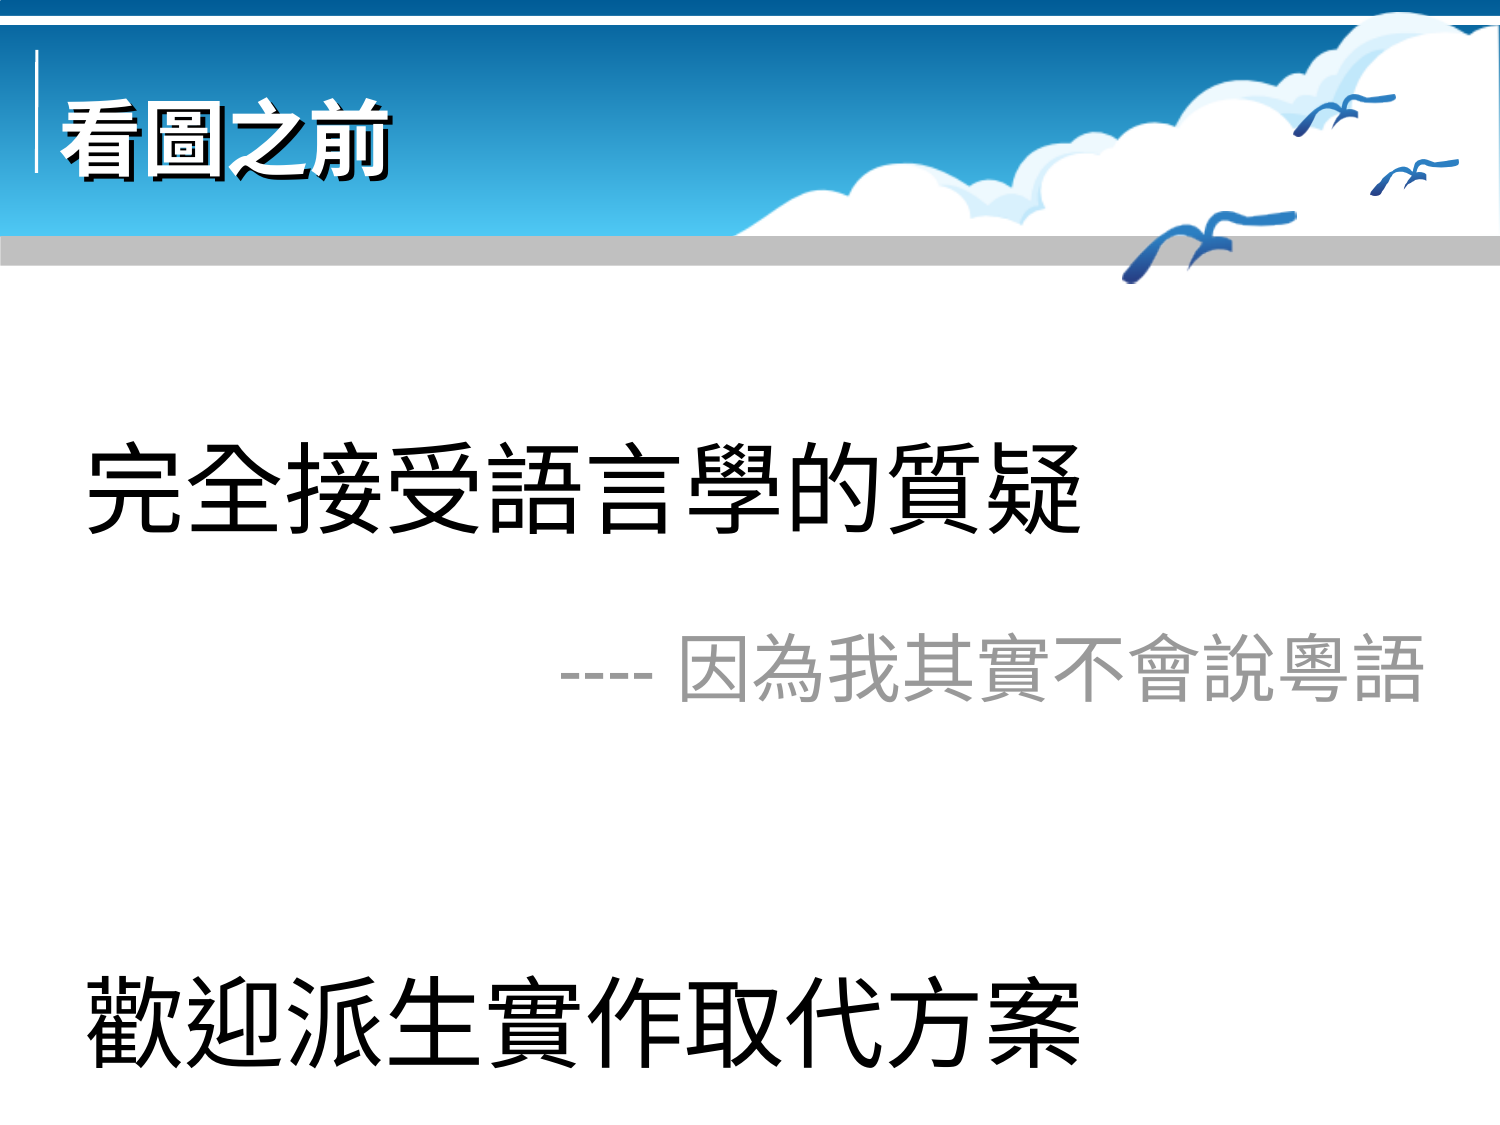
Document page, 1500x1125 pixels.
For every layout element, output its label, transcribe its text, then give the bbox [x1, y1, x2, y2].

picture [730, 12, 1500, 284]
text_box 完全接受語言學的質疑 ----因為我其實不會說粵語 歡迎派生實作取代方案 ----有誰想嘗試客語閩南語 [70, 330, 1441, 1099]
title 看圖之前 [59, 86, 1465, 186]
